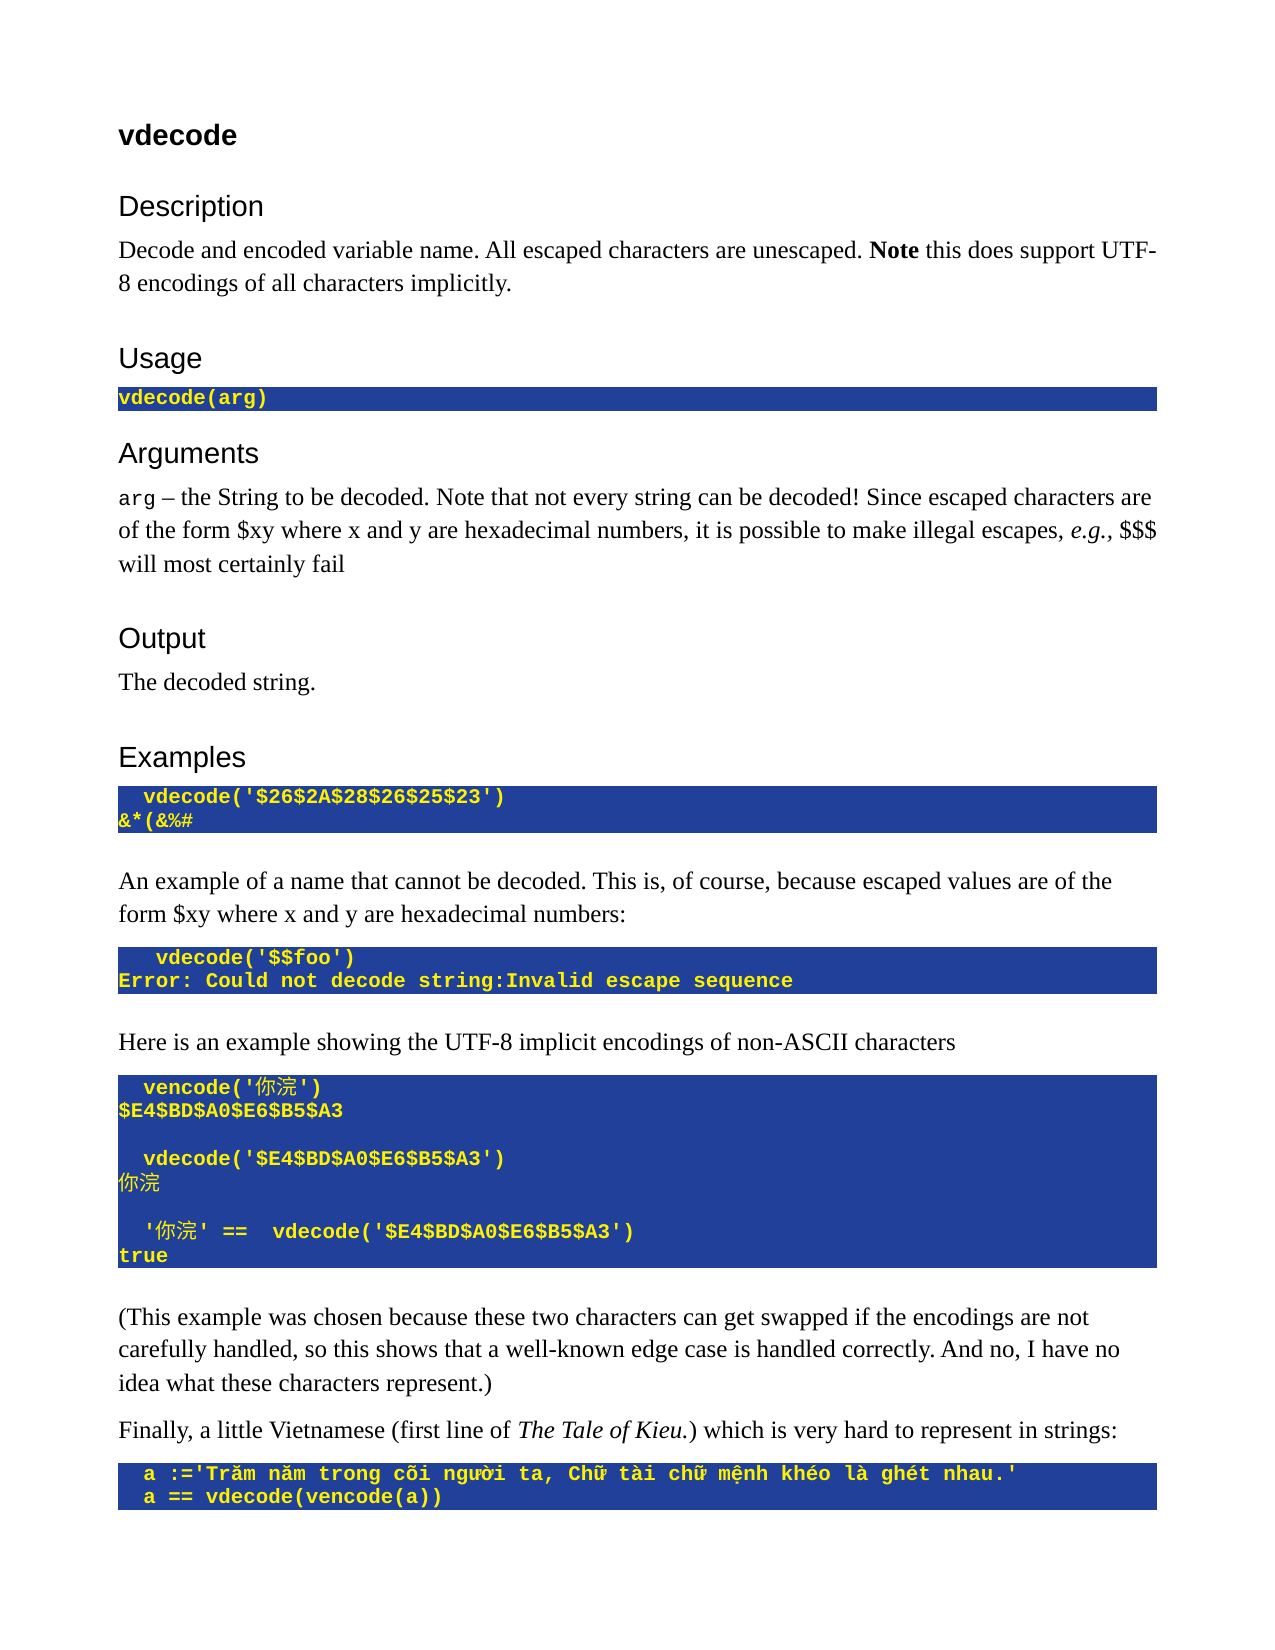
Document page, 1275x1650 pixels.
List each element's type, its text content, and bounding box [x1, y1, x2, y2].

text vdecode('$E4$BD$A0$E6$B5$A3') [118, 1148, 1157, 1171]
subtitle Usage [118, 341, 1157, 374]
text vdecode('$26$2A$28$26$25$23') [118, 786, 1157, 809]
text &*(&%# [118, 809, 1157, 833]
text Error: Could not decode string:Invalid escape sequence [118, 971, 1157, 994]
subtitle vdecode [118, 118, 1157, 152]
subtitle Examples [118, 740, 1157, 773]
text $E4$BD$A0$E6$B5$A3 [118, 1100, 1157, 1124]
text arg – the String to be decoded. Note that not every string can be decoded! Since escaped characters are of the form $xy where x and y are hexadecimal numbers, it is possible to make illegal escapes, e.g., $$$ will most certainly fail [118, 482, 1157, 577]
text (This example was chosen because these two characters can get swapped if the encodings are not carefully handled, so this shows that a well-known edge case is handled correctly. And no, I have no idea what these characters represent.) [118, 1268, 1157, 1396]
text 你浣 [118, 1171, 1157, 1196]
text Here is an example showing the UTF-8 implicit encodings of non-ASCII characters [118, 994, 1157, 1056]
text vdecode('$$foo') [118, 947, 1157, 971]
subtitle Output [118, 621, 1157, 655]
text a :='Trăm năm trong cõi người ta, Chữ tài chữ mệnh khéo là ghét nhau.' [118, 1463, 1157, 1486]
text '你浣' == vdecode('$E4$BD$A0$E6$B5$A3') [118, 1219, 1157, 1245]
text Finally, a little Vietnamese (first line of The Tale of Kieu.) which is very hard to represent in strings: [118, 1415, 1157, 1444]
text vencode('你浣') [118, 1075, 1157, 1100]
text a == vdecode(vencode(a)) [118, 1486, 1157, 1510]
text true [118, 1245, 1157, 1268]
subtitle Arguments [118, 436, 1157, 469]
text vdecode(arg) [118, 387, 1157, 411]
text An example of a name that cannot be decoded. This is, of course, because escaped values are of the form $xy where x and y are hexadecimal numbers: [118, 833, 1157, 928]
text Decode and encoded variable name. All escaped characters are unescaped. Note this does support UTF-8 encodings of all characters implicitly. [118, 235, 1157, 297]
subtitle Description [118, 189, 1157, 223]
text The decoded string. [118, 667, 1157, 696]
